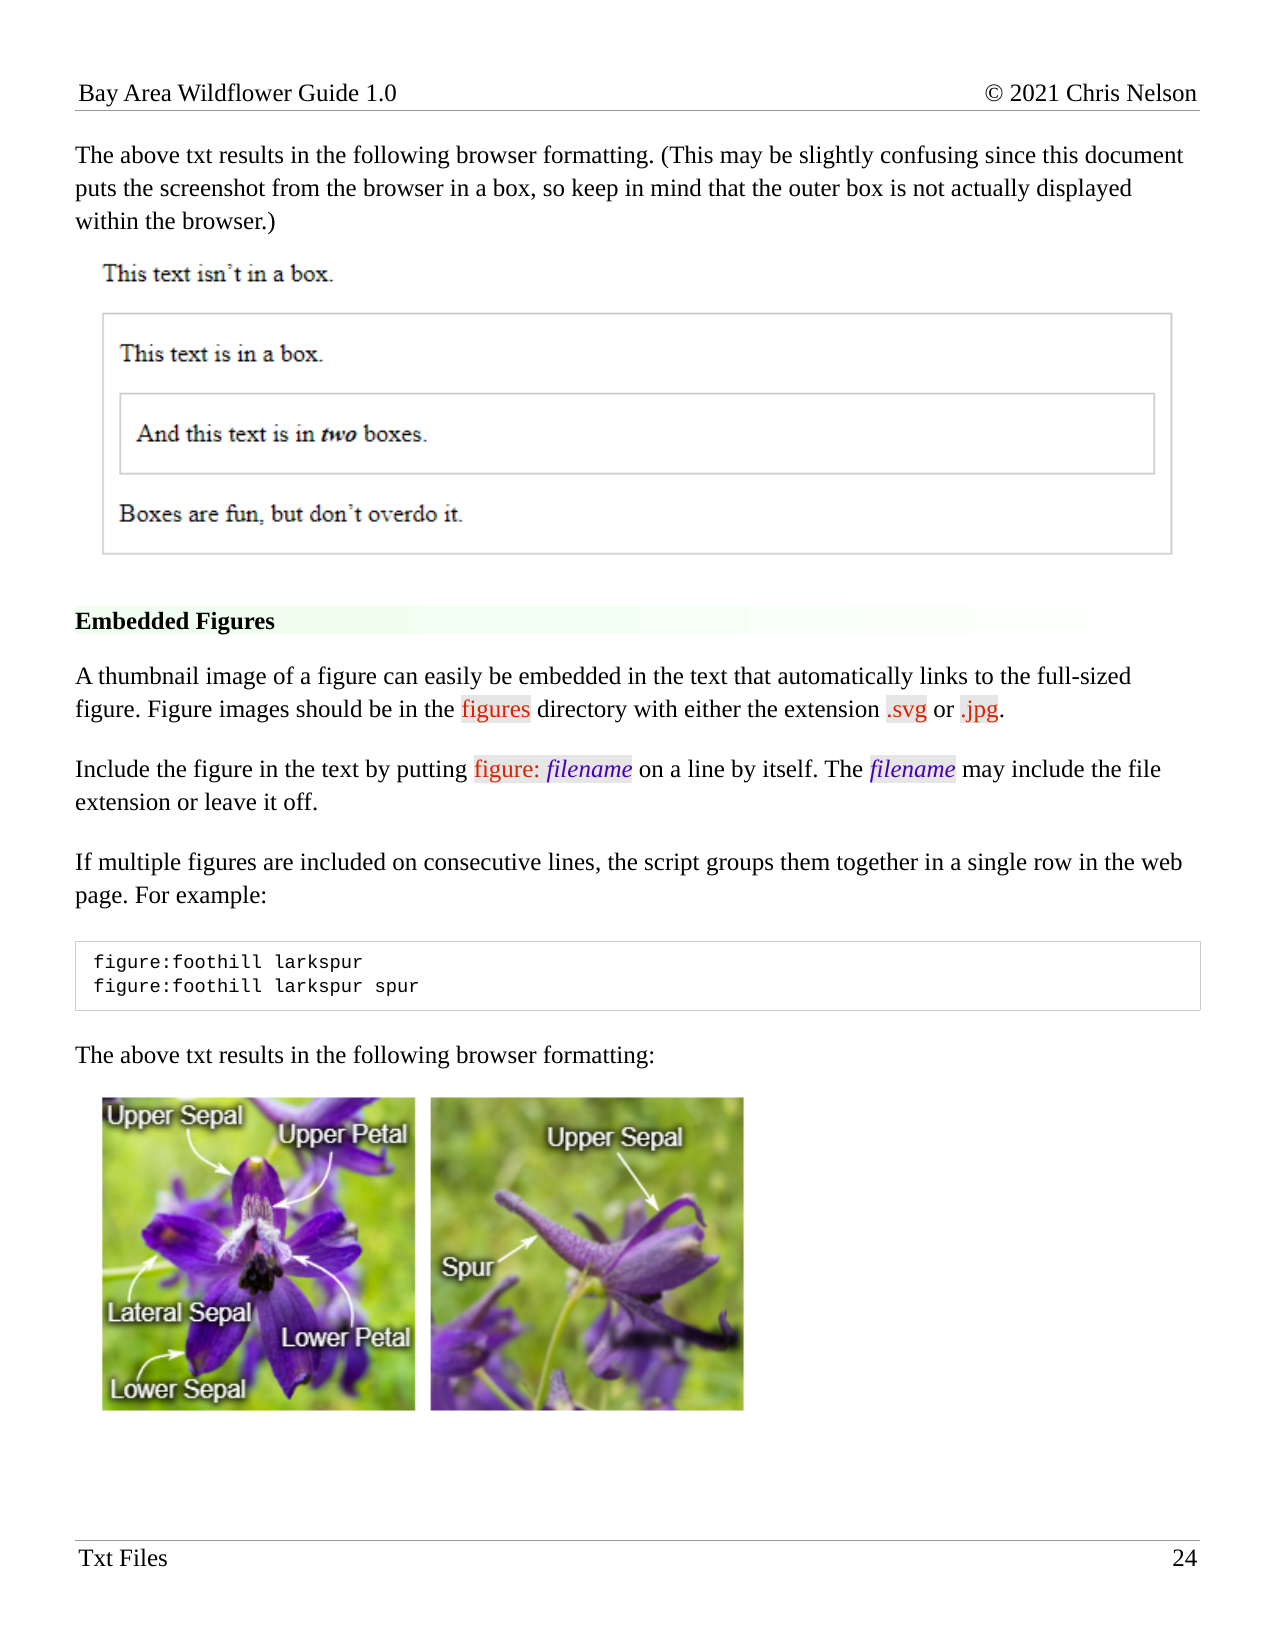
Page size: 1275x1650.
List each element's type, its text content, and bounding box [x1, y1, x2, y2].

text If multiple figures are included on consecutive lines, the script groups them together in a single row in the web page. For example: [75, 847, 1200, 909]
text A thumbnail image of a figure can easily be embedded in the text that automatically links to the full-sized figure. Figure images should be in the figures directory with either the extension .svg or .jpg. [75, 661, 1200, 723]
picture [90, 1079, 1185, 1428]
subtitle Embedded Figures [75, 606, 1200, 634]
text The above txt results in the following browser formatting. (This may be slightly confusing since this document puts the screenshot from the browser in a box, so keep in mind that the outer box is not actually displayed within the browser.) [75, 140, 1200, 235]
picture [90, 245, 1185, 569]
text Include the figure in the text by putting figure: filename on a line by itself. The filename may include the file extension or leave it off. [75, 754, 1200, 816]
text figure:foothill larkspur figure:foothill larkspur spur [76, 942, 1200, 1010]
text The above txt results in the following browser formatting: [75, 1040, 1200, 1069]
